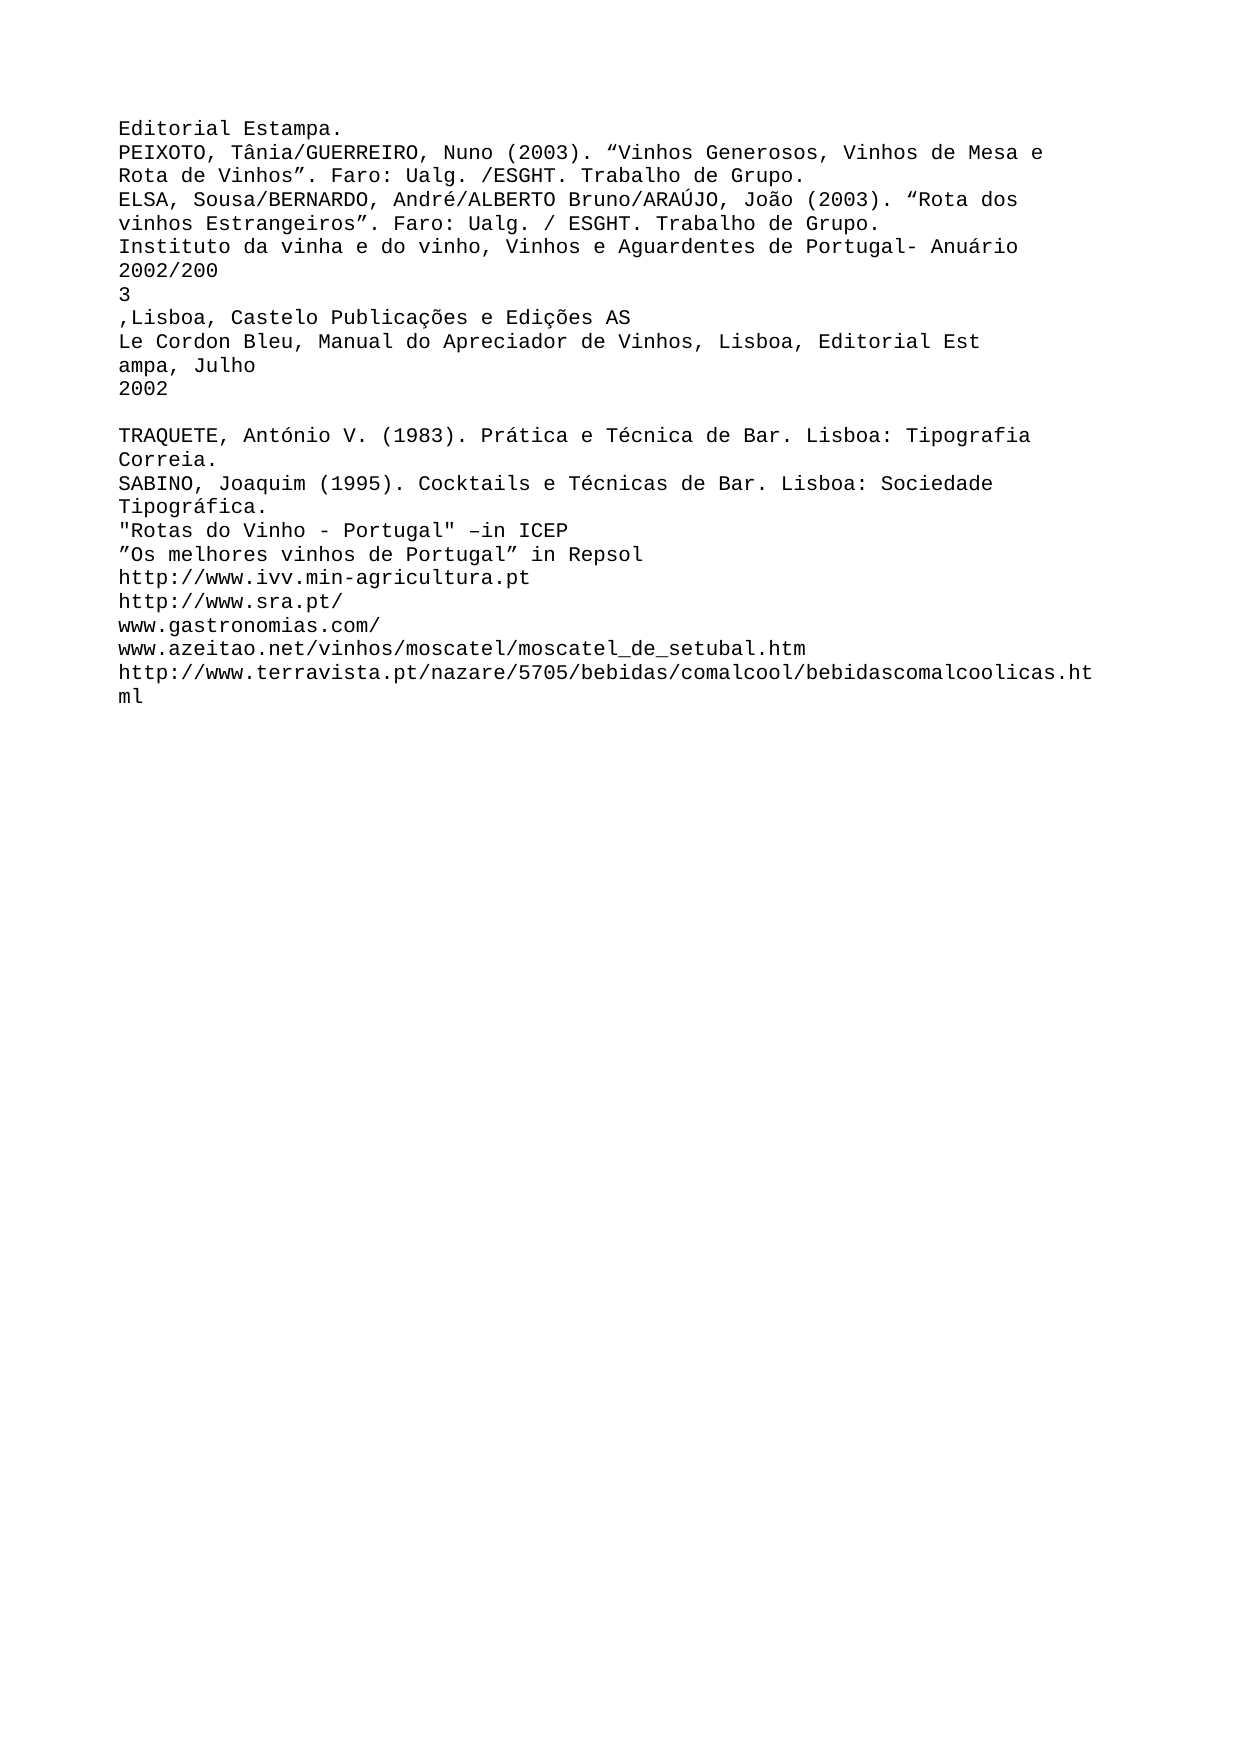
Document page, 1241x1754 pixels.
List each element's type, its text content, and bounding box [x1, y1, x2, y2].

text PEIXOTO, Tânia/GUERREIRO, Nuno (2003). “Vinhos Generosos, Vinhos de Mesa e [118, 142, 1122, 165]
text Rota de Vinhos”. Faro: Ualg. /ESGHT. Trabalho de Grupo. [118, 165, 1122, 189]
text www.gastronomias.com/ [118, 615, 1122, 638]
text www.azeitao.net/vinhos/moscatel/moscatel_de_setubal.htm [118, 638, 1122, 662]
text ampa, Julho [118, 354, 1122, 378]
text vinhos Estrangeiros”. Faro: Ualg. / ESGHT. Trabalho de Grupo. [118, 213, 1122, 236]
text SABINO, Joaquim (1995). Cocktails e Técnicas de Bar. Lisboa: Sociedade [118, 473, 1122, 496]
text Instituto da vinha e do vinho, Vinhos e Aguardentes de Portugal- Anuário 2002/200 [118, 236, 1122, 284]
text http://www.sra.pt/ [118, 591, 1122, 615]
text Le Cordon Bleu, Manual do Apreciador de Vinhos, Lisboa, Editorial Est [118, 331, 1122, 354]
text 3 [118, 284, 1122, 307]
text 2002 [118, 378, 1122, 402]
text ”Os melhores vinhos de Portugal” in Repsol [118, 544, 1122, 567]
text ,Lisboa, Castelo Publicações e Edições AS [118, 307, 1122, 331]
text ELSA, Sousa/BERNARDO, André/ALBERTO Bruno/ARAÚJO, João (2003). “Rota dos [118, 189, 1122, 213]
text http://www.ivv.min-agricultura.pt [118, 567, 1122, 591]
text "Rotas do Vinho - Portugal" –in ICEP [118, 520, 1122, 544]
text Editorial Estampa. [118, 118, 1122, 142]
text ml [118, 686, 1122, 709]
text http://www.terravista.pt/nazare/5705/bebidas/comalcool/bebidascomalcoolicas.ht [118, 662, 1122, 686]
text Tipográfica. [118, 496, 1122, 520]
text TRAQUETE, António V. (1983). Prática e Técnica de Bar. Lisboa: Tipografia Correia. [118, 426, 1122, 473]
